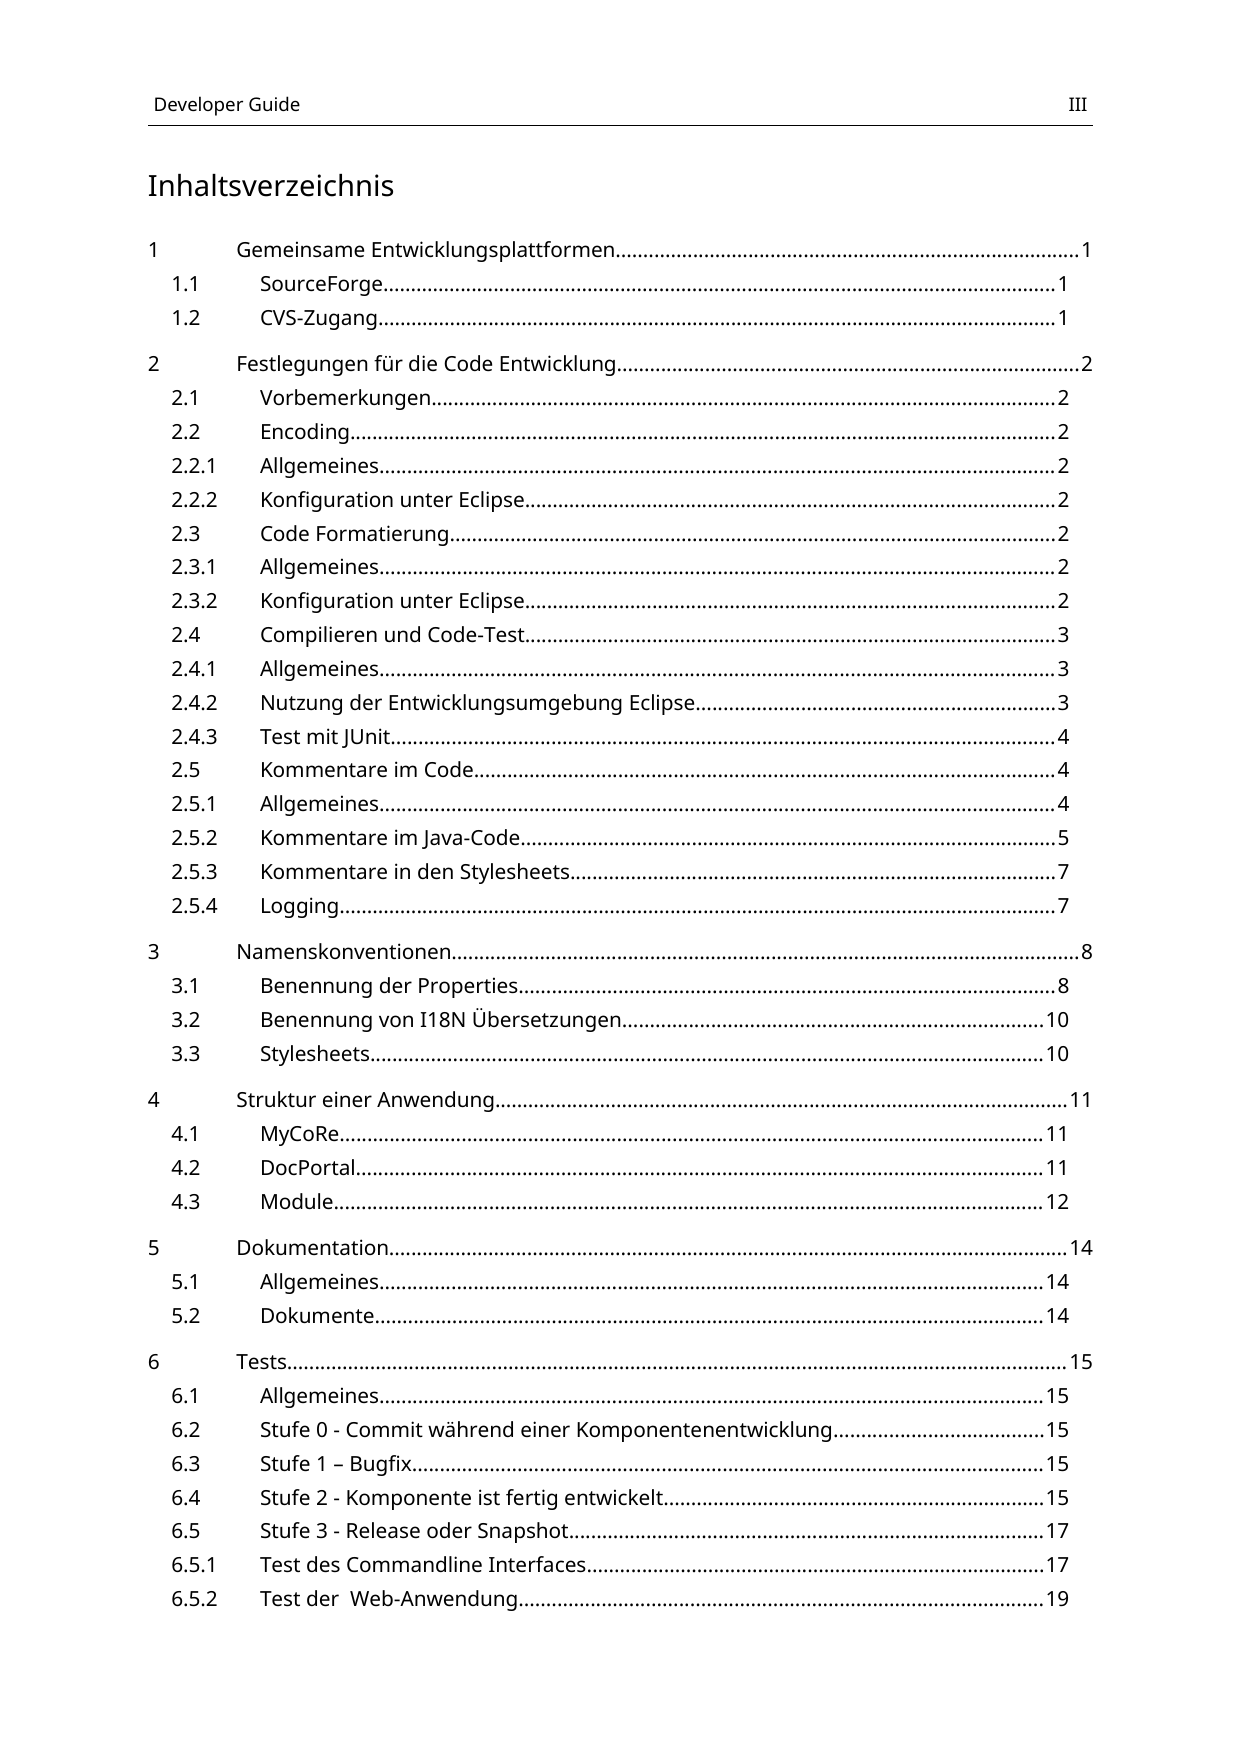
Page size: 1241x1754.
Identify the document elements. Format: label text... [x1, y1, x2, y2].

text 4.1 MyCoRe 11 [171, 1119, 1069, 1147]
text 2.4.1 Allgemeines 3 [171, 654, 1069, 682]
text 2.5.3 Kommentare in den Stylesheets 7 [171, 857, 1069, 885]
text 2.3.2 Konfiguration unter Eclipse 2 [171, 586, 1069, 614]
text 2.2.2 Konfiguration unter Eclipse 2 [171, 485, 1069, 513]
text 2 Festlegungen für die Code Entwicklung 2 [148, 349, 1093, 378]
text 3.1 Benennung der Properties 8 [171, 971, 1069, 999]
text 2.5.2 Kommentare im Java-Code 5 [171, 823, 1069, 852]
text 2.5.4 Logging 7 [171, 891, 1069, 919]
text 1 Gemeinsame Entwicklungsplattformen 1 [148, 235, 1093, 263]
text Inhaltsverzeichnis [148, 165, 1093, 204]
text 1.2 CVS-Zugang 1 [171, 303, 1069, 331]
text 5.2 Dokumente 14 [171, 1301, 1069, 1329]
text 2.3.1 Allgemeines 2 [171, 552, 1069, 581]
text 4.2 DocPortal 11 [171, 1153, 1069, 1181]
text 3.3 Stylesheets 10 [171, 1039, 1069, 1067]
text 1.1 SourceForge 1 [171, 269, 1069, 297]
text 5 Dokumentation 14 [148, 1233, 1093, 1261]
text 2.1 Vorbemerkungen 2 [171, 383, 1069, 411]
text 6 Tests 15 [148, 1347, 1093, 1376]
text 6.5 Stufe 3 - Release oder Snapshot 17 [171, 1517, 1069, 1545]
text 2.5 Kommentare im Code 4 [171, 756, 1069, 784]
text 6.1 Allgemeines 15 [171, 1381, 1069, 1409]
text 3 Namenskonventionen 8 [148, 937, 1093, 966]
text 3.2 Benennung von I18N Übersetzungen 10 [171, 1005, 1069, 1033]
text 2.2 Encoding 2 [171, 417, 1069, 445]
text 2.4.2 Nutzung der Entwicklungsumgebung Eclipse 3 [171, 688, 1069, 716]
text 2.3 Code Formatierung 2 [171, 519, 1069, 547]
text 2.5.1 Allgemeines 4 [171, 789, 1069, 818]
text 6.2 Stufe 0 - Commit während einer Komponentenentwicklung 15 [171, 1415, 1069, 1443]
text 6.5.1 Test des Commandline Interfaces 17 [171, 1550, 1069, 1579]
text 4 Struktur einer Anwendung 11 [148, 1085, 1093, 1113]
text 2.4.3 Test mit JUnit 4 [171, 722, 1069, 750]
text 6.4 Stufe 2 - Komponente ist fertig entwickelt 15 [171, 1483, 1069, 1511]
text 6.5.2 Test der Web-Anwendung 19 [171, 1584, 1069, 1612]
text 4.3 Module 12 [171, 1187, 1069, 1215]
text 2.2.1 Allgemeines 2 [171, 451, 1069, 479]
text 5.1 Allgemeines 14 [171, 1267, 1069, 1295]
text 2.4 Compilieren und Code-Test 3 [171, 620, 1069, 648]
text 6.3 Stufe 1 – Bugfix 15 [171, 1449, 1069, 1477]
